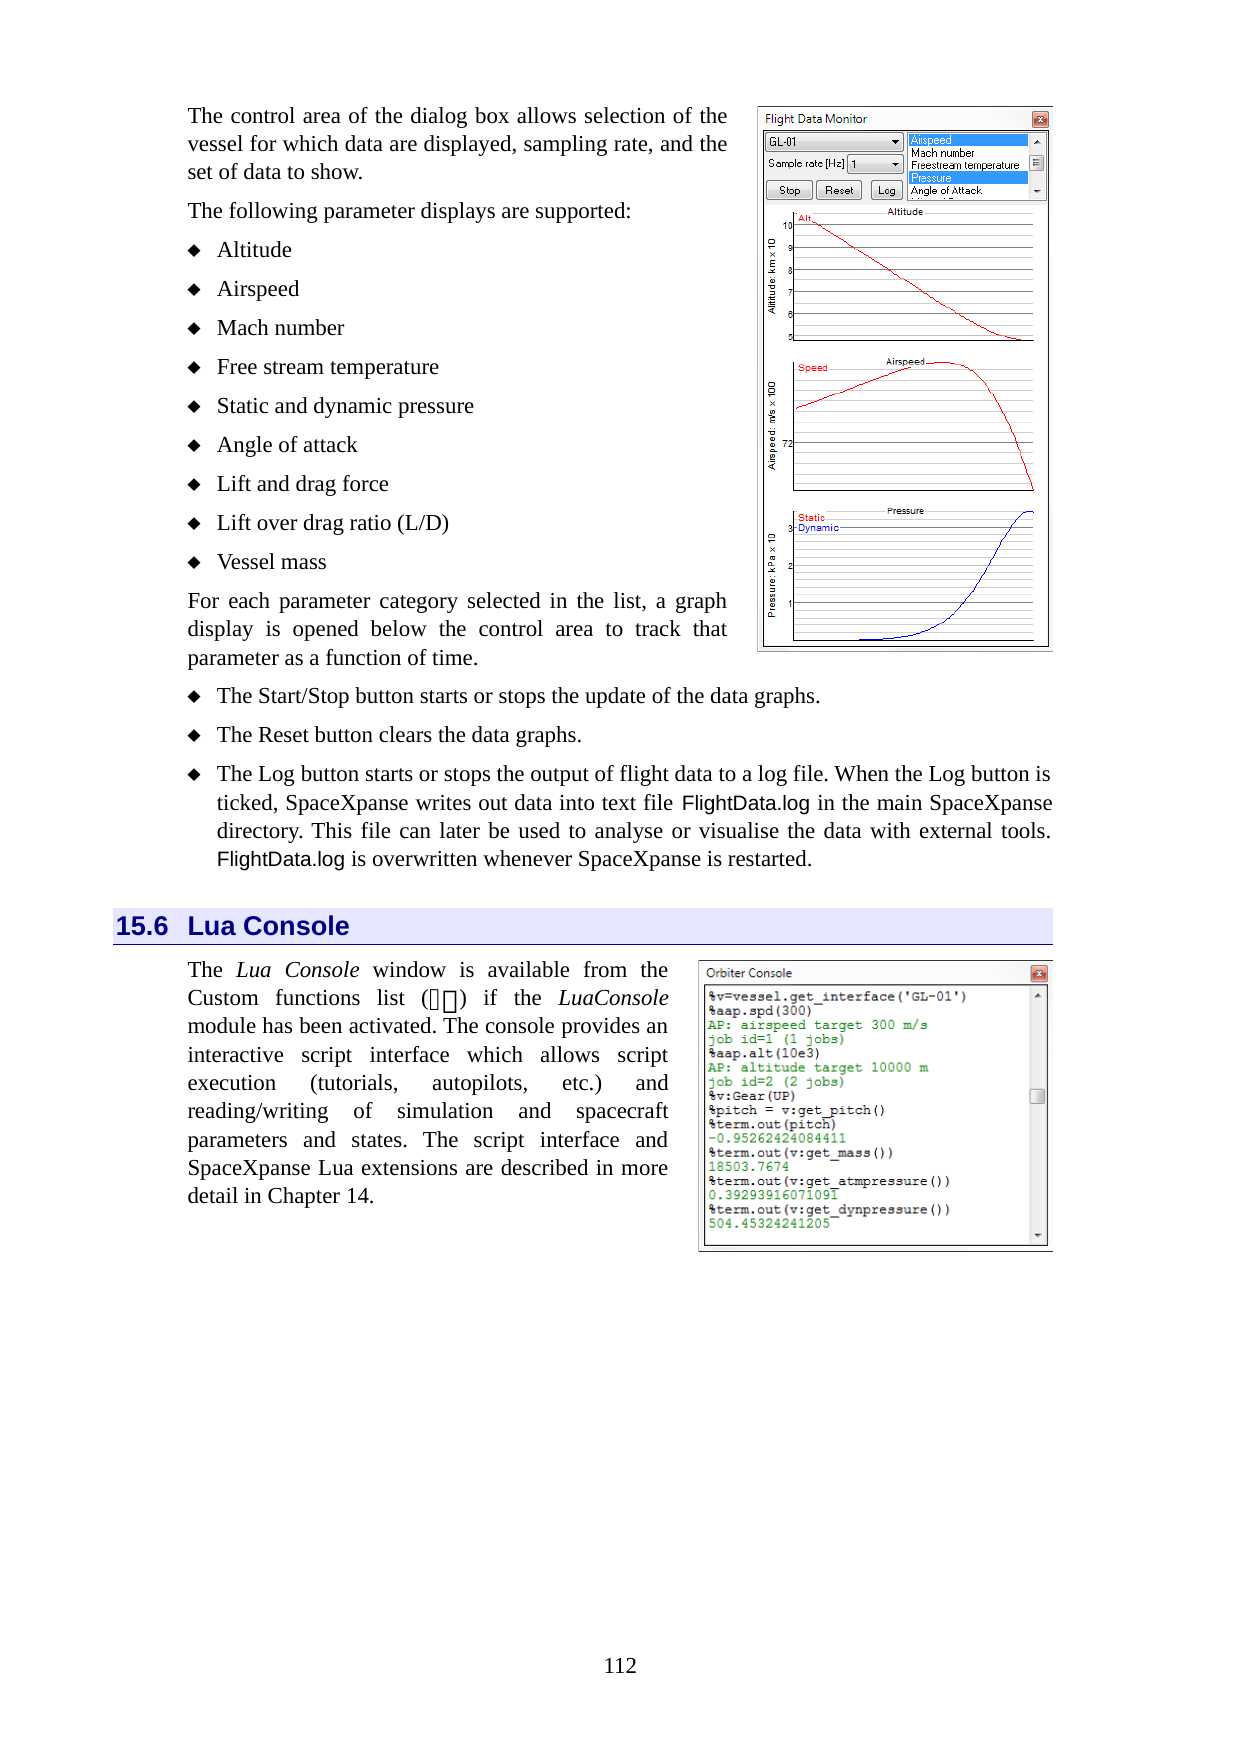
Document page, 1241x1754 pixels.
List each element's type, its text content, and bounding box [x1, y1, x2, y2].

list Airspeed [187, 274, 757, 302]
text The Lua Console window is available from the Custom functions list () if the LuaConsole module has been activated. The console provides an interactive script interface which allows script execution (tutorials, autopilots, etc.) and reading/writing of simulation and spacecraft parameters and states. The script interface and SpaceXpanse Lua extensions are described in more detail in Chapter 14. [187, 954, 1053, 1209]
subtitle Lua Console [113, 908, 1053, 944]
list Altitude [187, 235, 757, 263]
list Vessel mass [187, 547, 757, 575]
list Static and dynamic pressure [187, 391, 757, 419]
picture [757, 106, 1053, 652]
list Lift over drag ratio (L/D) [187, 508, 757, 536]
list The Reset button clears the data graphs. [187, 720, 1053, 748]
picture [698, 960, 1053, 1252]
list Free stream temperature [187, 352, 757, 380]
text For each parameter category selected in the list, a graph display is opened below the control area to track that parameter as a function of time. [187, 586, 1053, 671]
list Angle of attack [187, 430, 757, 458]
list Lift and drag force [187, 469, 757, 497]
list Mach number [187, 313, 757, 341]
text The following parameter displays are supported: [187, 196, 757, 224]
list The Log button starts or stops the output of flight data to a log file. When the Log button is ticked, SpaceXpanse writes out data into text file FlightData.log in the main SpaceXpanse directory. This file can later be used to analyse or visualise the data with external tools. FlightData.log is overwritten whenever SpaceXpanse is restarted. [187, 759, 1053, 872]
list The Start/Stop button starts or stops the update of the data graphs. [187, 681, 1053, 709]
text The control area of the dialog box allows selection of the vessel for which data are displayed, sampling rate, and the set of data to show. [187, 100, 1053, 185]
